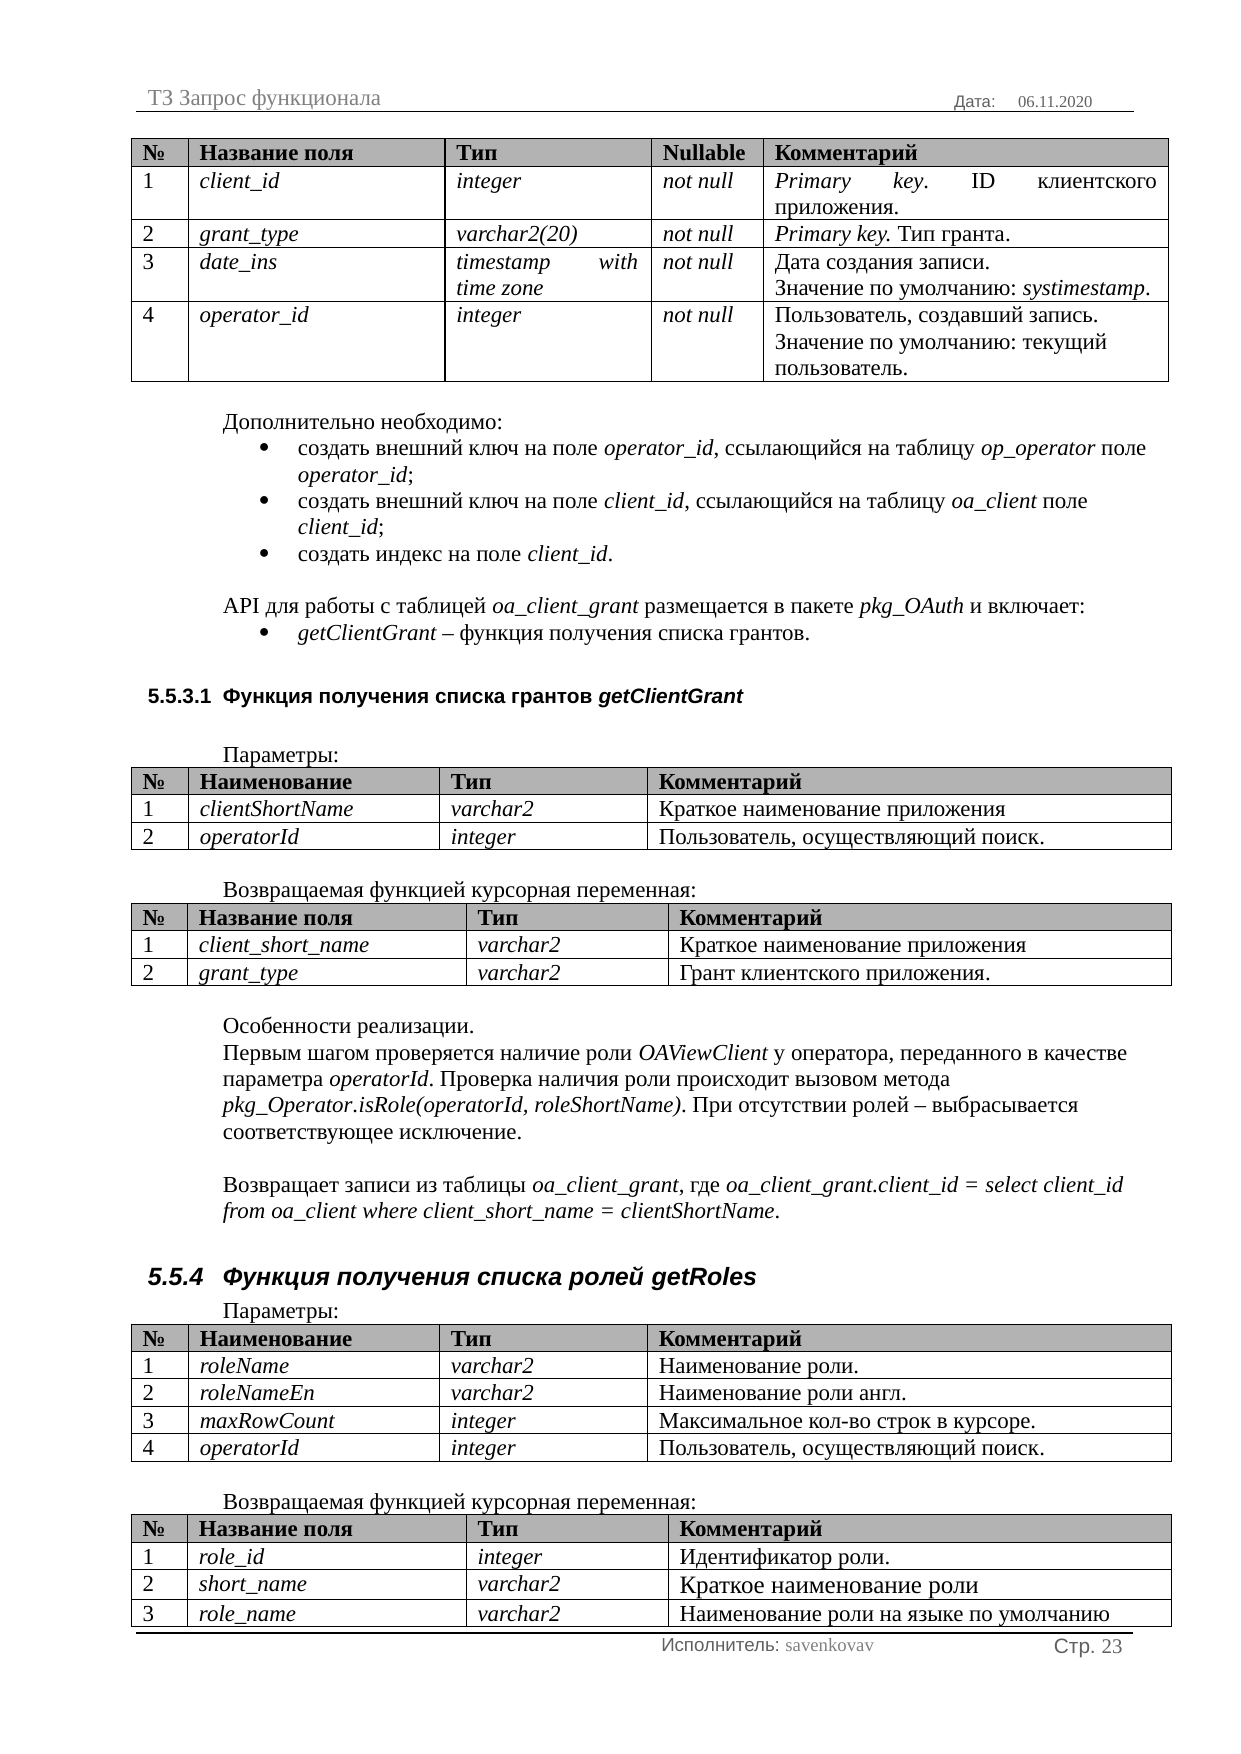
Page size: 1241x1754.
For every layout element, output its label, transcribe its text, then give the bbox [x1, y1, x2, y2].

text Особенности реализации. [223, 1012, 1152, 1039]
table_cell integer [440, 1434, 647, 1461]
table_cell Максимальное кол-во строк в курсоре. [648, 1407, 1171, 1433]
table_cell 1 [132, 1352, 188, 1378]
table_header № [132, 768, 188, 794]
table_cell Краткое наименование приложения [669, 931, 1171, 958]
table_header № [132, 1325, 188, 1351]
table_cell date_ins [189, 248, 444, 301]
table_header Наименование [189, 768, 439, 794]
table_cell client_short_name [188, 931, 466, 958]
table_header Наименование [189, 1325, 439, 1351]
table_cell Пользователь, создавший запись. Значение по умолчанию: текущий пользователь. [764, 302, 1168, 381]
table_cell varchar2 [440, 1379, 647, 1406]
table_cell 3 [132, 1407, 188, 1433]
table_cell Грант клиентского приложения. [669, 959, 1171, 985]
table_header Комментарий [669, 1515, 1171, 1542]
table_cell maxRowCount [189, 1407, 439, 1433]
table_cell Краткое наименование приложения [648, 795, 1171, 822]
list создать индекс на поле client_id. [260, 540, 1152, 566]
table_header Тип [440, 1325, 647, 1351]
table_header Название поля [188, 904, 466, 930]
table_cell integer [467, 1543, 668, 1569]
table_cell 3 [132, 1600, 187, 1626]
table_cell timestamp with time zone [446, 248, 651, 301]
text Дополнительно необходимо: [223, 408, 1152, 434]
table_cell 4 [132, 1434, 188, 1461]
table_cell role_name [188, 1600, 466, 1626]
table_header № [132, 1515, 187, 1542]
table_cell client_id [189, 167, 444, 219]
table_cell 2 [132, 1379, 188, 1406]
text Возвращаемая функцией курсорная переменная: [223, 1488, 1152, 1514]
table_header № [132, 904, 187, 930]
table_cell roleName [189, 1352, 439, 1378]
text Первым шагом проверяется наличие роли OAViewClient у оператора, переданного в качестве параметра operatorId. Проверка наличия роли происходит вызовом метода pkg_Operator.isRole(operatorId, roleShortName). При отсутствии ролей – выбрасывается соответствующее исключение. [223, 1039, 1152, 1144]
table_cell roleNameEn [189, 1379, 439, 1406]
table_cell operatorId [189, 823, 439, 849]
table_cell Идентификатор роли. [669, 1543, 1171, 1569]
table_header Тип [446, 139, 651, 166]
table_header Название поля [188, 1515, 466, 1542]
table_cell varchar2(20) [446, 220, 651, 247]
table_cell 2 [132, 1570, 187, 1599]
table_header Тип [467, 1515, 668, 1542]
table_header Комментарий [669, 904, 1171, 930]
table_cell Краткое наименование роли [669, 1570, 1171, 1599]
table_cell 1 [132, 795, 188, 822]
table_cell varchar2 [467, 1570, 668, 1599]
table_cell Наименование роли. [648, 1352, 1171, 1378]
table_cell integer [446, 302, 651, 381]
table_cell 1 [132, 931, 187, 958]
table_cell 1 [132, 167, 188, 219]
subtitle Функция получения списка ролей getRoles [148, 1262, 1152, 1291]
table_cell integer [440, 823, 647, 849]
list getClientGrant – функция получения списка грантов. [260, 619, 1152, 645]
table_header Название поля [189, 139, 444, 166]
table_cell short_name [188, 1570, 466, 1599]
table_cell Наименование роли англ. [648, 1379, 1171, 1406]
table_cell 2 [132, 959, 187, 985]
table_cell Пользователь, осуществляющий поиск. [648, 1434, 1171, 1461]
table_cell operator_id [189, 302, 444, 381]
subtitle Функция получения списка грантов getClientGrant [148, 684, 1152, 708]
table_cell 4 [132, 302, 188, 381]
table_cell Primary key. ID клиентского приложения. [764, 167, 1168, 219]
table_cell grant_type [188, 959, 466, 985]
table_header Комментарий [764, 139, 1168, 166]
table_header Nullable [652, 139, 763, 166]
text Параметры: [223, 741, 1152, 767]
table_cell Наименование роли на языке по умолчанию [669, 1600, 1171, 1626]
table_cell operatorId [189, 1434, 439, 1461]
table_cell varchar2 [467, 931, 668, 958]
table_cell role_id [188, 1543, 466, 1569]
table_cell varchar2 [467, 959, 668, 985]
table_cell not null [652, 220, 763, 247]
table_cell 1 [132, 1543, 187, 1569]
table_cell integer [446, 167, 651, 219]
table_cell Primary key. Тип гранта. [764, 220, 1168, 247]
table_cell Пользователь, осуществляющий поиск. [648, 823, 1171, 849]
table_cell 2 [132, 823, 188, 849]
table_header Тип [440, 768, 647, 794]
table_cell grant_type [189, 220, 444, 247]
table_header № [132, 139, 188, 166]
table_cell clientShortName [189, 795, 439, 822]
table_cell not null [652, 302, 763, 381]
table_cell 2 [132, 220, 188, 247]
table_cell varchar2 [440, 795, 647, 822]
table_cell integer [440, 1407, 647, 1433]
table_cell Дата создания записи. Значение по умолчанию: systimestamp. [764, 248, 1168, 301]
table_cell varchar2 [467, 1600, 668, 1626]
table_header Комментарий [648, 1325, 1171, 1351]
table_cell not null [652, 167, 763, 219]
text API для работы с таблицей oa_client_grant размещается в пакете pkg_OAuth и включает: [223, 592, 1152, 619]
list создать внешний ключ на поле operator_id, ссылающийся на таблицу op_operator поле operator_id; [260, 434, 1152, 487]
table_cell not null [652, 248, 763, 301]
table_cell varchar2 [440, 1352, 647, 1378]
list создать внешний ключ на поле client_id, ссылающийся на таблицу oa_client поле client_id; [260, 487, 1152, 540]
table_header Комментарий [648, 768, 1171, 794]
text Параметры: [223, 1297, 1152, 1323]
text Возвращаемая функцией курсорная переменная: [223, 877, 1152, 903]
table_header Тип [467, 904, 668, 930]
table_cell 3 [132, 248, 188, 301]
text Возвращает записи из таблицы oa_client_grant, где oa_client_grant.client_id = select client_id from oa_client where client_short_name = clientShortName. [223, 1171, 1152, 1223]
